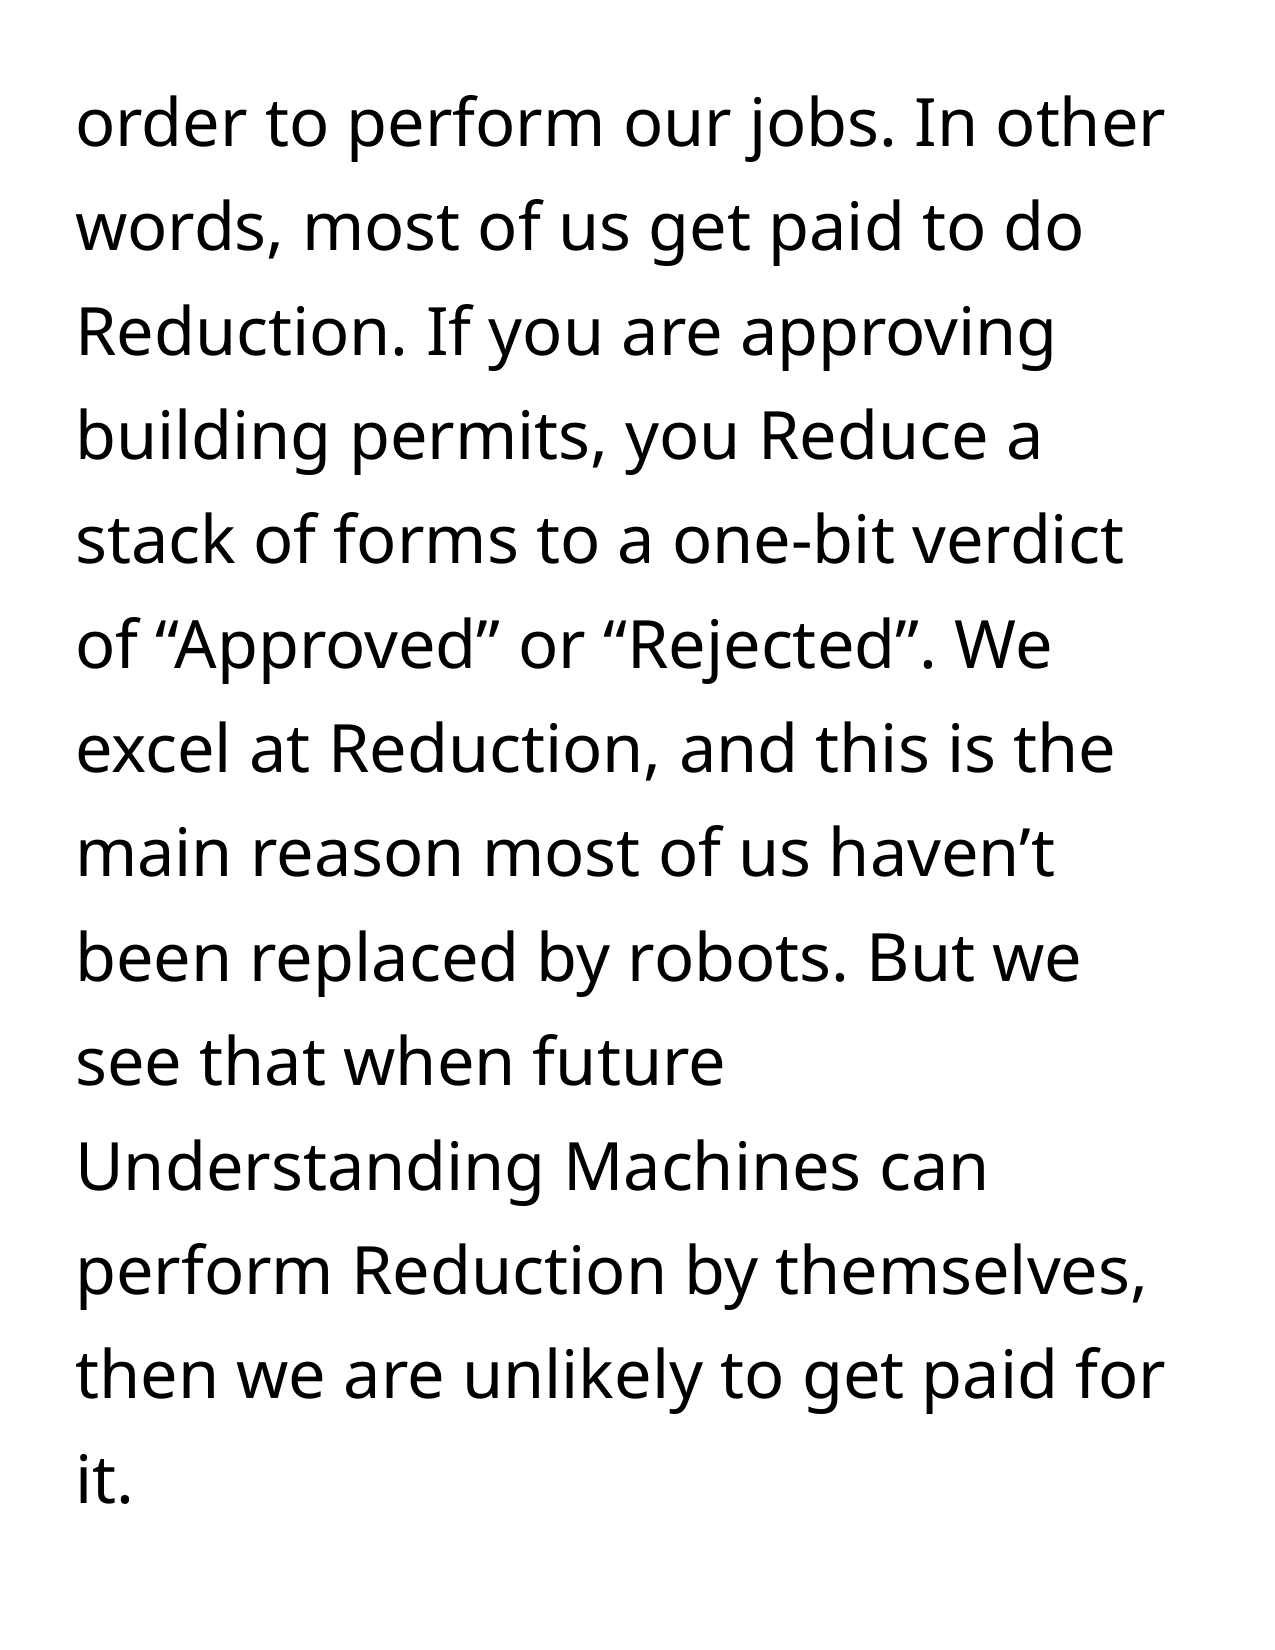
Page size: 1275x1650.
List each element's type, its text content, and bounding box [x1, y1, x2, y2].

text order to perform our jobs. In other words, most of us get paid to do Reduction. If you are approving building permits, you Reduce a stack of forms to a one-bit verdict of “Approved” or “Rejected”. We excel at Reduction, and this is the main reason most of us haven’t been replaced by robots. But we see that when future Understanding Machines can perform Reduction by themselves, then we are unlikely to get paid for it. [75, 75, 1200, 1523]
